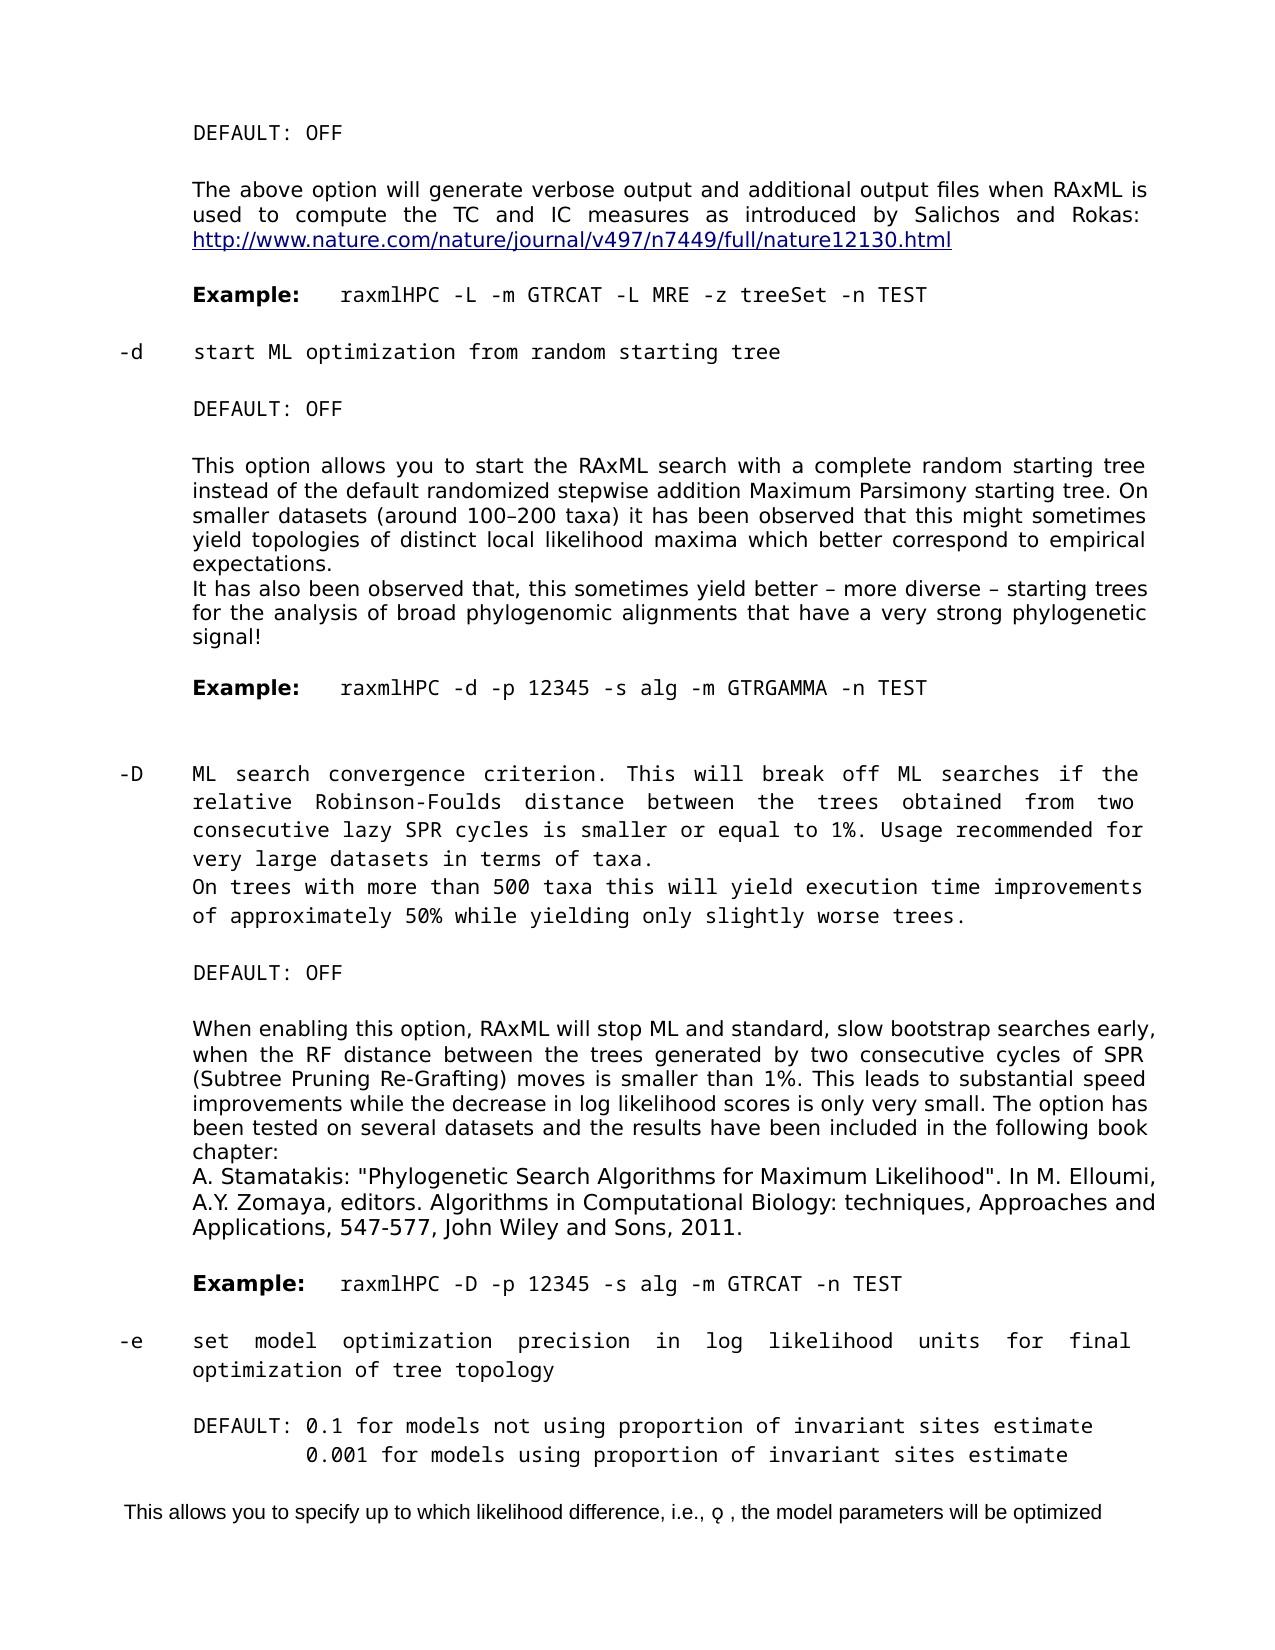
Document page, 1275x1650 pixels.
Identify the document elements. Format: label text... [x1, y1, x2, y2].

text DEFAULT: OFF [118, 118, 1157, 147]
text The above option will generate verbose output and additional output files when RAxML is used to compute the TC and IC measures as introduced by Salichos and Rokas: http://www.nature.com/nature/journal/v497/n7449/full/nature12130.html [118, 175, 1157, 252]
text This allows you to specify up to which likelihood difference, i.e., ǫ , the model parameters will be optimized [118, 1497, 1157, 1525]
text 0.001 for models using proportion of invariant sites estimate [118, 1440, 1157, 1468]
text DEFAULT: OFF [118, 958, 1157, 986]
text DEFAULT: 0.1 for models not using proportion of invariant sites estimate [118, 1412, 1157, 1440]
text DEFAULT: OFF [118, 394, 1157, 423]
text Example: raxmlHPC -D -p 12345 -s alg -m GTRCAT -n TEST [118, 1269, 1157, 1298]
text On trees with more than 500 taxa this will yield execution time improvements of approximately 50% while yielding only slightly worse trees. [118, 872, 1157, 929]
text It has also been observed that, this sometimes yield better – more diverse – starting trees for the analysis of broad phylogenomic alignments that have a very strong phylogenetic signal! [118, 577, 1157, 649]
text -D ML search convergence criterion. This will break off ML searches if the relative Robinson-Foulds distance between the trees obtained from two consecutive lazy SPR cycles is smaller or equal to 1%. Usage recommended for very large datasets in terms of taxa. [118, 759, 1157, 872]
text -d start ML optimization from random starting tree [118, 337, 1157, 366]
text A. Stamatakis: "Phylogenetic Search Algorithms for Maximum Likelihood". In M. Elloumi, A.Y. Zomaya, editors. Algorithms in Computational Biology: techniques, Approaches and Applications, 547-577, John Wiley and Sons, 2011. [118, 1164, 1157, 1241]
text -e set model optimization precision in log likelihood units for final optimization of tree topology [118, 1326, 1157, 1383]
text Example: raxmlHPC -d -p 12345 -s alg -m GTRGAMMA -n TEST [118, 673, 1157, 702]
text Example: raxmlHPC -L -m GTRCAT -L MRE -z treeSet -n TEST [118, 280, 1157, 309]
text When enabling this option, RAxML will stop ML and standard, slow bootstrap searches early, when the RF distance between the trees generated by two consecutive cycles of SPR (Subtree Pruning Re-Grafting) moves is smaller than 1%. This leads to substantial speed improvements while the decrease in log likelihood scores is only very small. The option has been tested on several datasets and the results have been included in the following book chapter: [118, 1014, 1157, 1164]
text This option allows you to start the RAxML search with a complete random starting tree instead of the default randomized stepwise addition Maximum Parsimony starting tree. On smaller datasets (around 100–200 taxa) it has been observed that this might sometimes yield topologies of distinct local likelihood maxima which better correspond to empirical expectations. [118, 451, 1157, 577]
